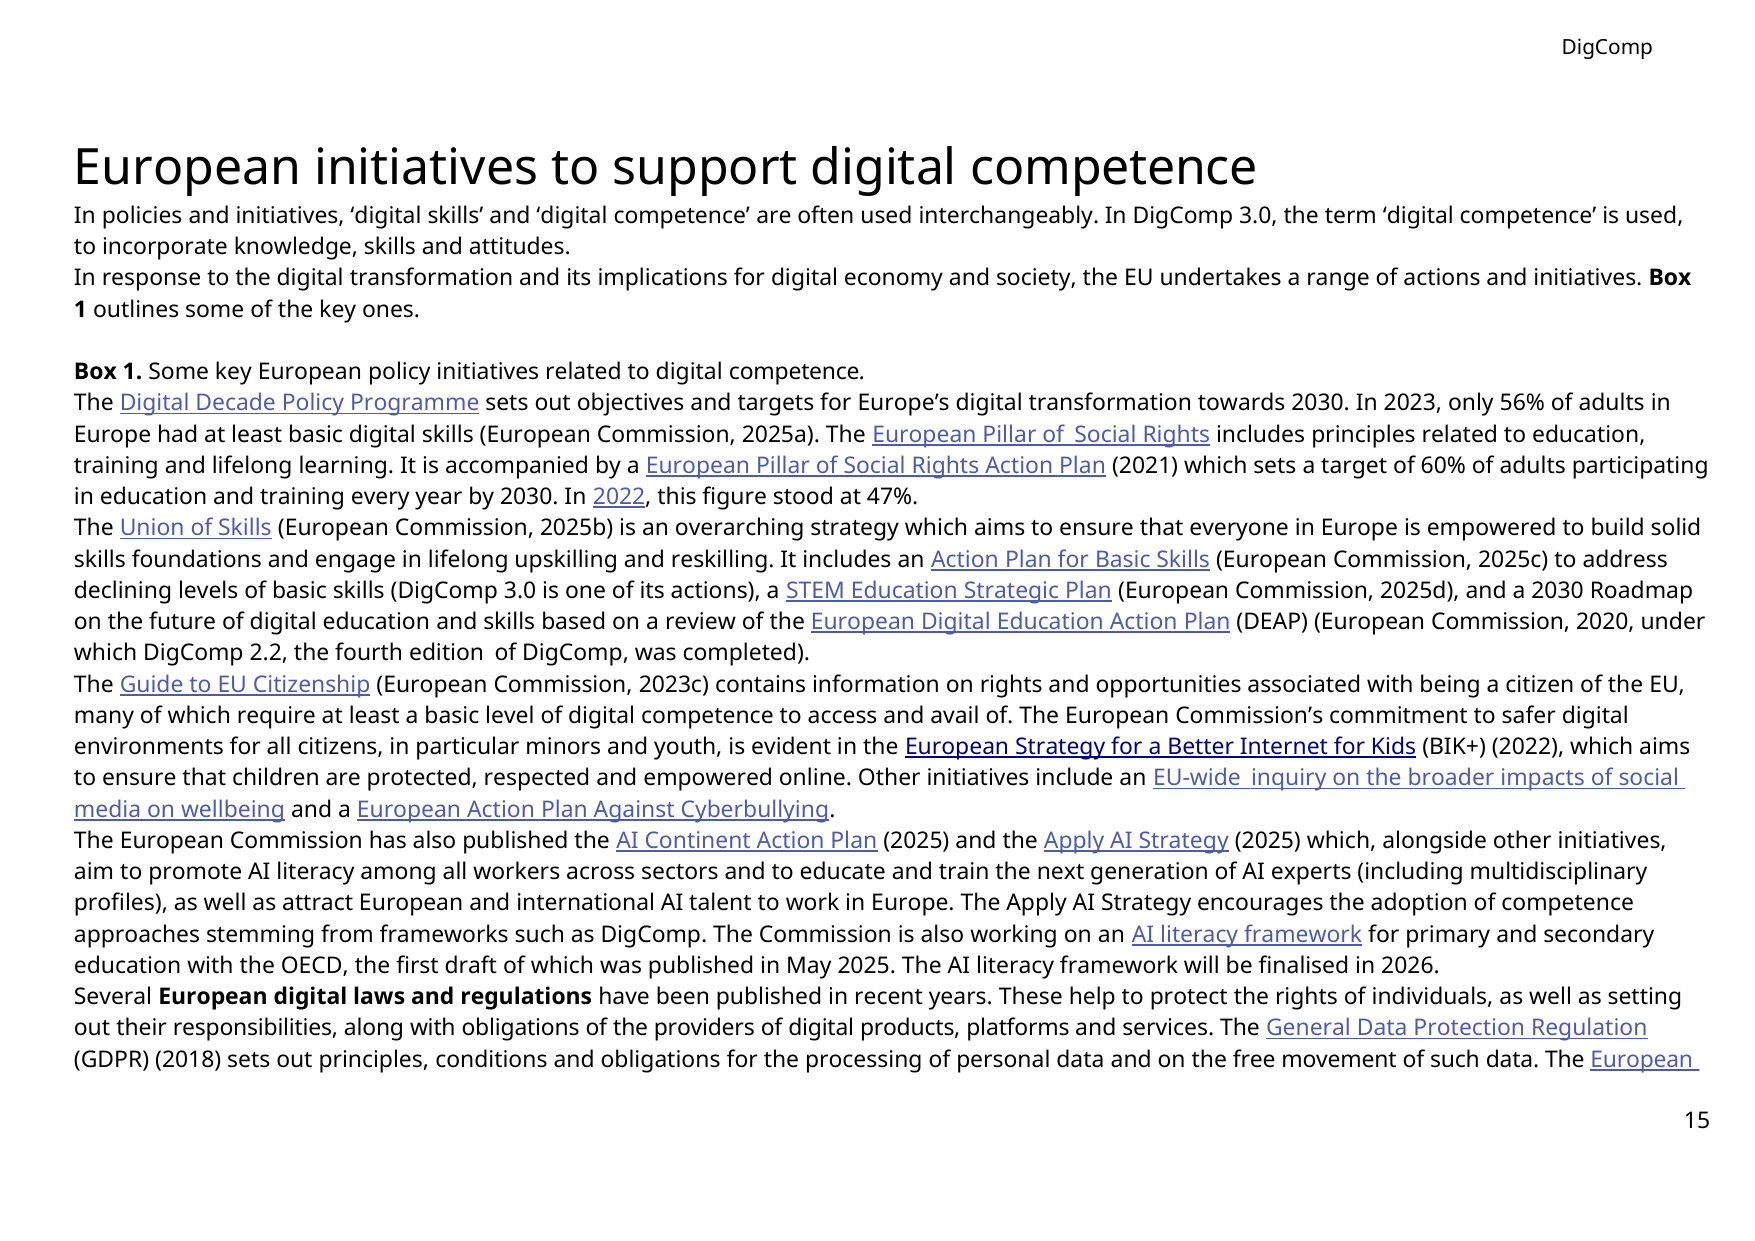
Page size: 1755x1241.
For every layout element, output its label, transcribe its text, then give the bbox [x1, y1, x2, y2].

text In response to the digital transformation and its implications for digital economy and society, the EU undertakes a range of actions and initiatives. Box 1 outlines some of the key ones. [74, 261, 1710, 324]
text Box 1. Some key European policy initiatives related to digital competence. [74, 355, 1710, 386]
text The Digital Decade Policy Programme sets out objectives and targets for Europe’s digital transformation towards 2030. In 2023, only 56% of adults in Europe had at least basic digital skills (European Commission, 2025a). The European Pillar of Social Rights includes principles related to education, training and lifelong learning. It is accompanied by a European Pillar of Social Rights Action Plan (2021) which sets a target of 60% of adults participating in education and training every year by 2030. In 2022, this figure stood at 47%. [74, 386, 1710, 511]
text The Union of Skills (European Commission, 2025b) is an overarching strategy which aims to ensure that everyone in Europe is empowered to build solid skills foundations and engage in lifelong upskilling and reskilling. It includes an Action Plan for Basic Skills (European Commission, 2025c) to address declining levels of basic skills (DigComp 3.0 is one of its actions), a STEM Education Strategic Plan (European Commission, 2025d), and a 2030 Roadmap on the future of digital education and skills based on a review of the European Digital Education Action Plan (DEAP) (European Commission, 2020, under which DigComp 2.2, the fourth edition of DigComp, was completed). [74, 511, 1710, 668]
text In policies and initiatives, ‘digital skills’ and ‘digital competence’ are often used interchangeably. In DigComp 3.0, the term ‘digital competence’ is used, to incorporate knowledge, skills and attitudes. [74, 199, 1710, 261]
text The European Commission has also published the AI Continent Action Plan (2025) and the Apply AI Strategy (2025) which, alongside other initiatives, aim to promote AI literacy among all workers across sectors and to educate and train the next generation of AI experts (including multidisciplinary profiles), as well as attract European and international AI talent to work in Europe. The Apply AI Strategy encourages the adoption of competence approaches stemming from frameworks such as DigComp. The Commission is also working on an AI literacy framework for primary and secondary education with the OECD, the first draft of which was published in May 2025. The AI literacy framework will be finalised in 2026. [74, 824, 1710, 980]
subtitle European initiatives to support digital competence [74, 131, 1710, 199]
text Several European digital laws and regulations have been published in recent years. These help to protect the rights of individuals, as well as setting out their responsibilities, along with obligations of the providers of digital products, platforms and services. The General Data Protection Regulation (GDPR) (2018) sets out principles, conditions and obligations for the processing of personal data and on the free movement of such data. The European [74, 980, 1710, 1074]
text The Guide to EU Citizenship (European Commission, 2023c) contains information on rights and opportunities associated with being a citizen of the EU, many of which require at least a basic level of digital competence to access and avail of. The European Commission’s commitment to safer digital environments for all citizens, in particular minors and youth, is evident in the European Strategy for a Better Internet for Kids (BIK+) (2022), which aims to ensure that children are protected, respected and empowered online. Other initiatives include an EU-wide inquiry on the broader impacts of social media on wellbeing and a European Action Plan Against Cyberbullying. [74, 668, 1710, 824]
